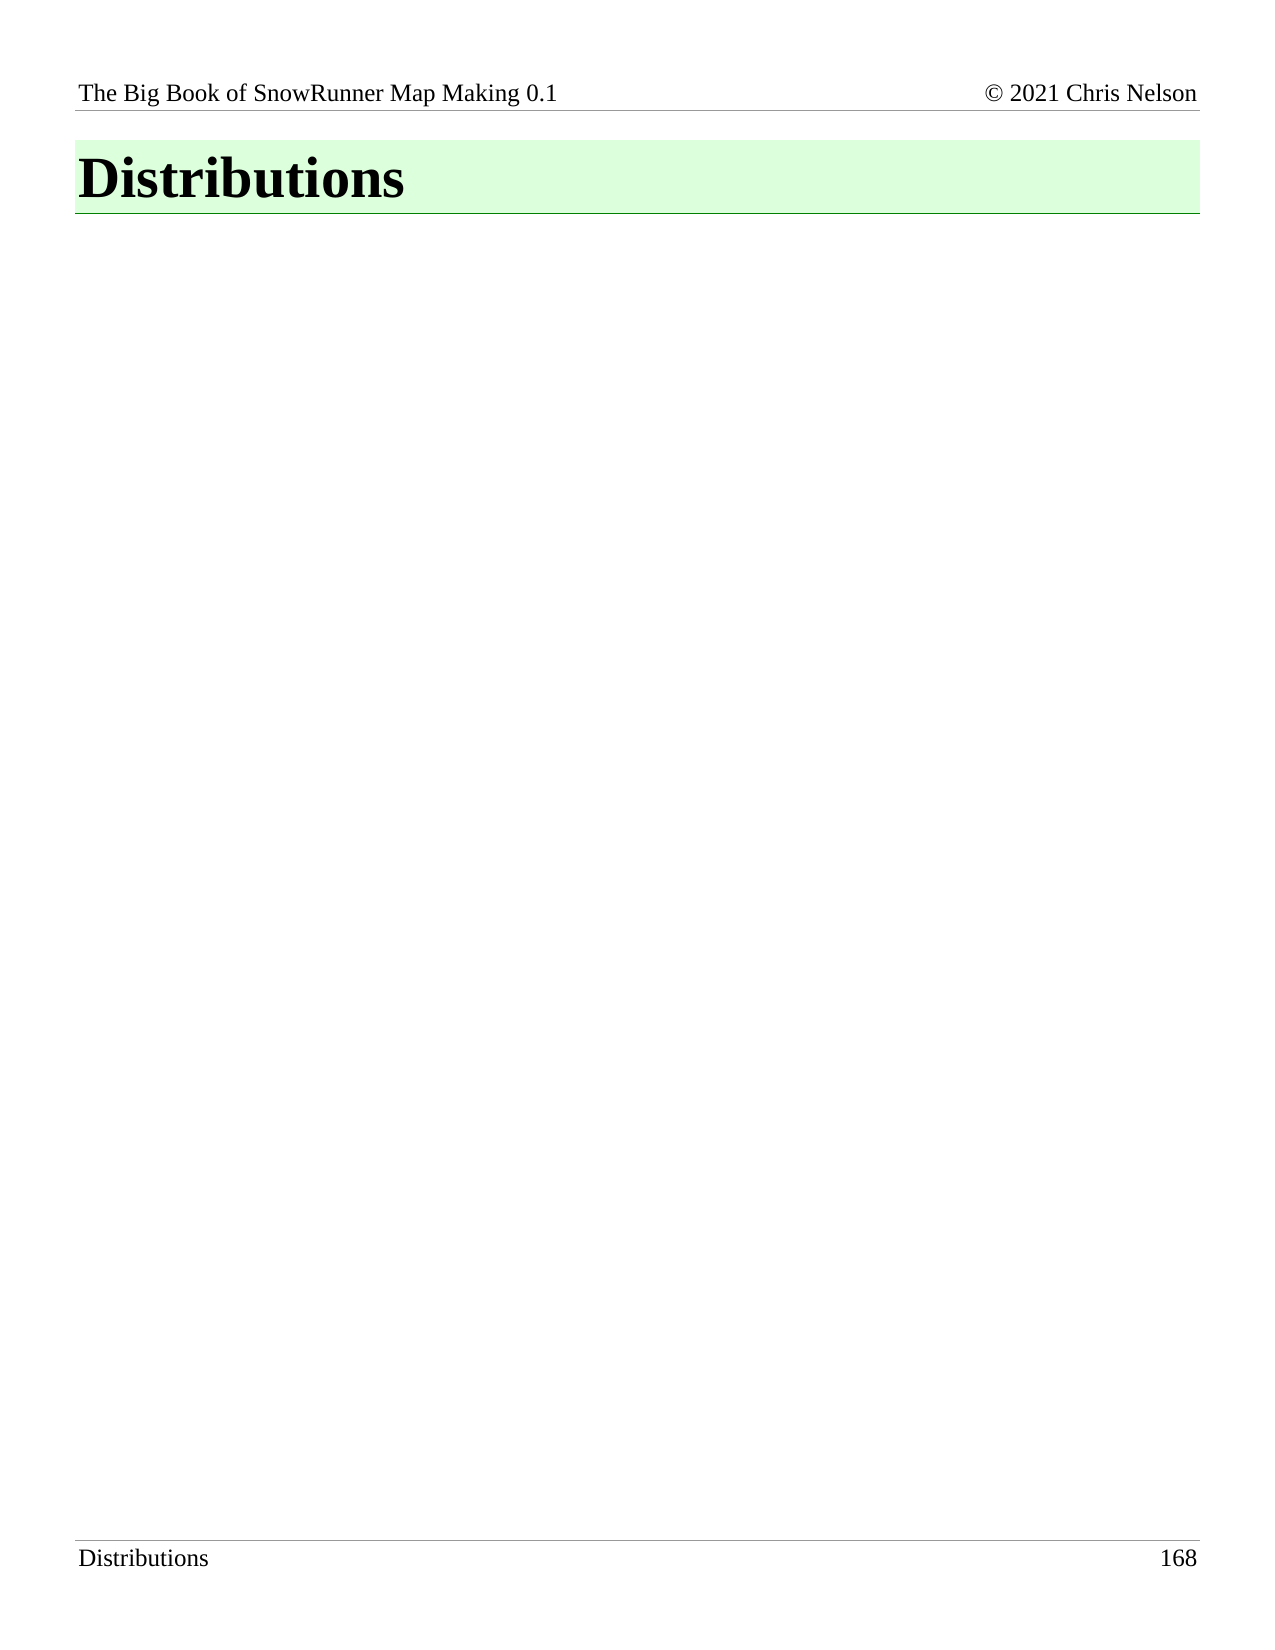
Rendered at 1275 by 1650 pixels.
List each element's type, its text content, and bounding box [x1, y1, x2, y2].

subtitle Distributions [75, 140, 1200, 213]
